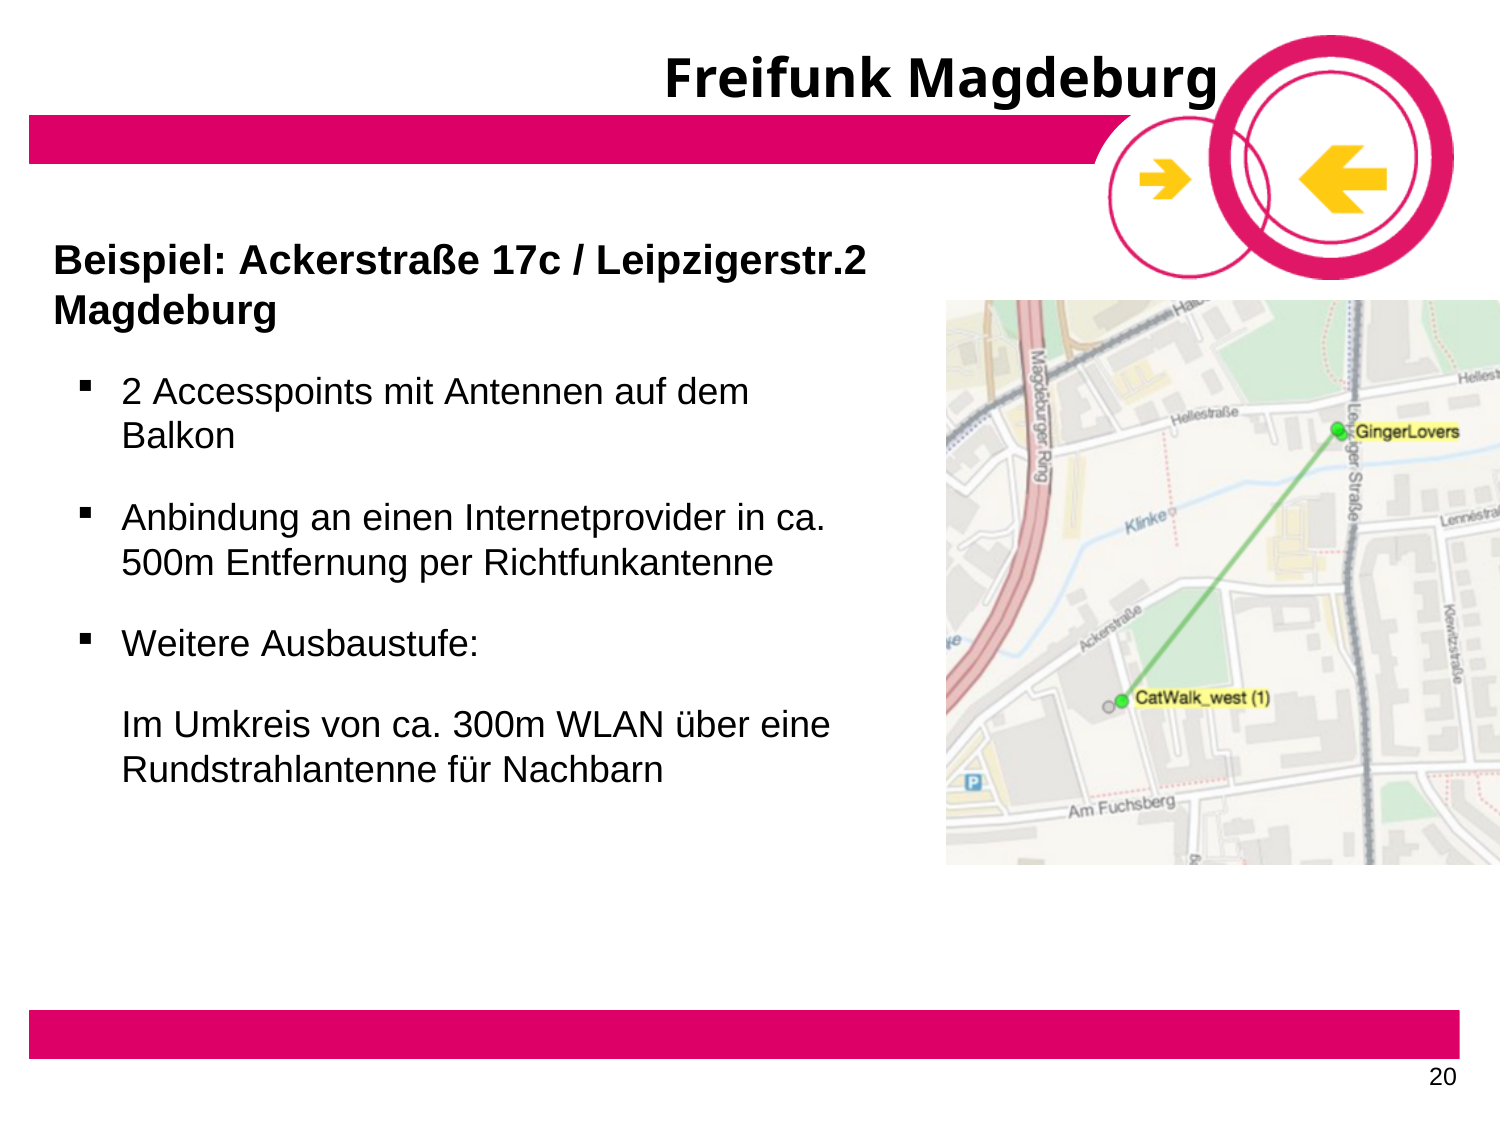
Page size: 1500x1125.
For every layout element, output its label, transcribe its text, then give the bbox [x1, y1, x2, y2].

text_box 2 Accesspoints mit Antennen auf dem Balkon Anbindung an einen Internetprovider in ca. 500m Entfernung per Richtfunkantenne Weitere Ausbaustufe: Im Umkreis von ca. 300m WLAN über eine Rundstrahlantenne für Nachbarn [47, 367, 1266, 1005]
picture [1107, 73, 1114, 91]
picture [946, 300, 1500, 865]
picture [1107, 35, 1454, 280]
text_box Beispiel: Ackerstraße 17c / Leipzigerstr.2 Magdeburg [53, 233, 1046, 338]
